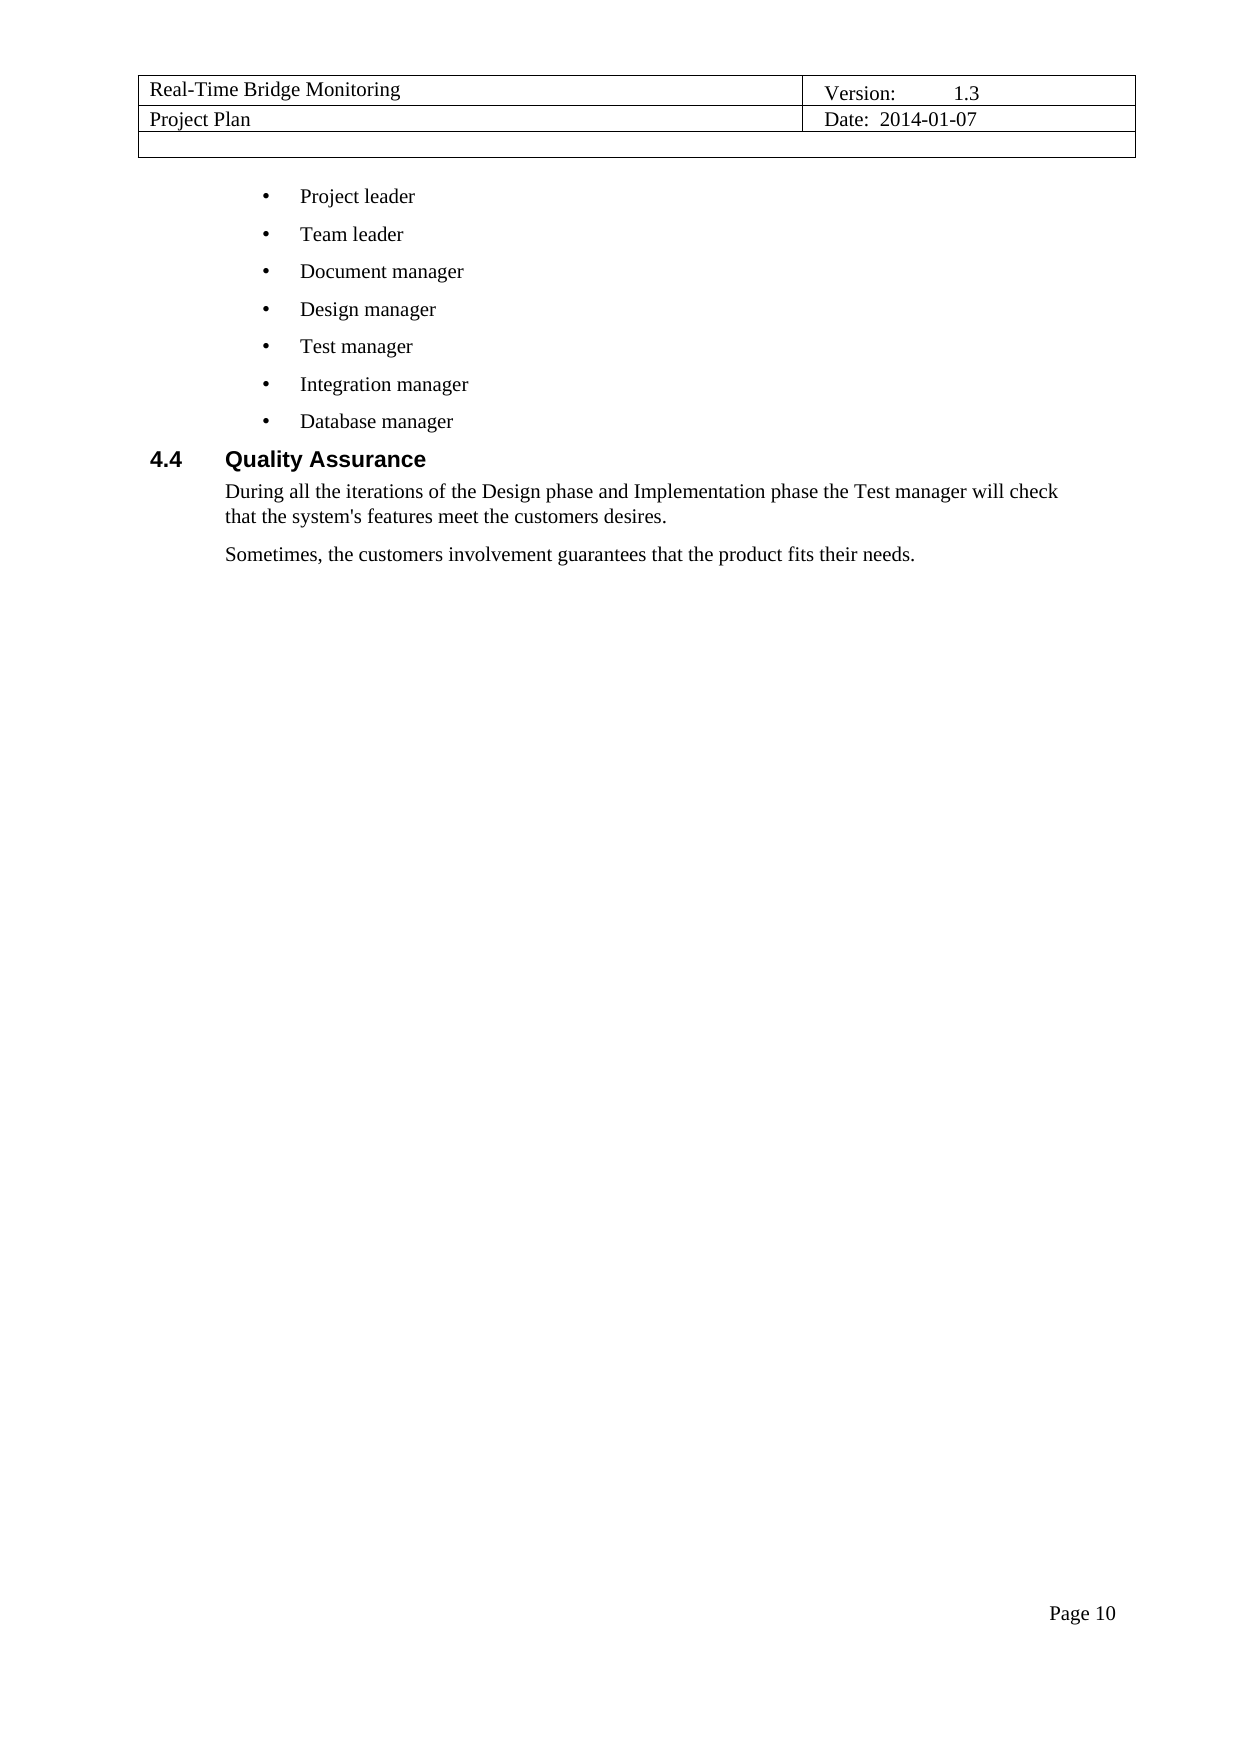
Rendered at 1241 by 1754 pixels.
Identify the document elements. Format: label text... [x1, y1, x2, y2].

list Project leader [262, 183, 1090, 208]
list Integration manager [262, 371, 1090, 396]
text Sometimes, the customers involvement guarantees that the product fits their needs. [225, 541, 1090, 566]
list Test manager [262, 333, 1090, 358]
text During all the iterations of the Design phase and Implementation phase the Test manager will check that the system's features meet the customers desires. [225, 478, 1090, 528]
list Design manager [262, 296, 1090, 321]
list Document manager [262, 258, 1090, 283]
subtitle Quality Assurance [150, 446, 1090, 472]
list Database manager [262, 408, 1090, 433]
list Team leader [262, 221, 1090, 246]
